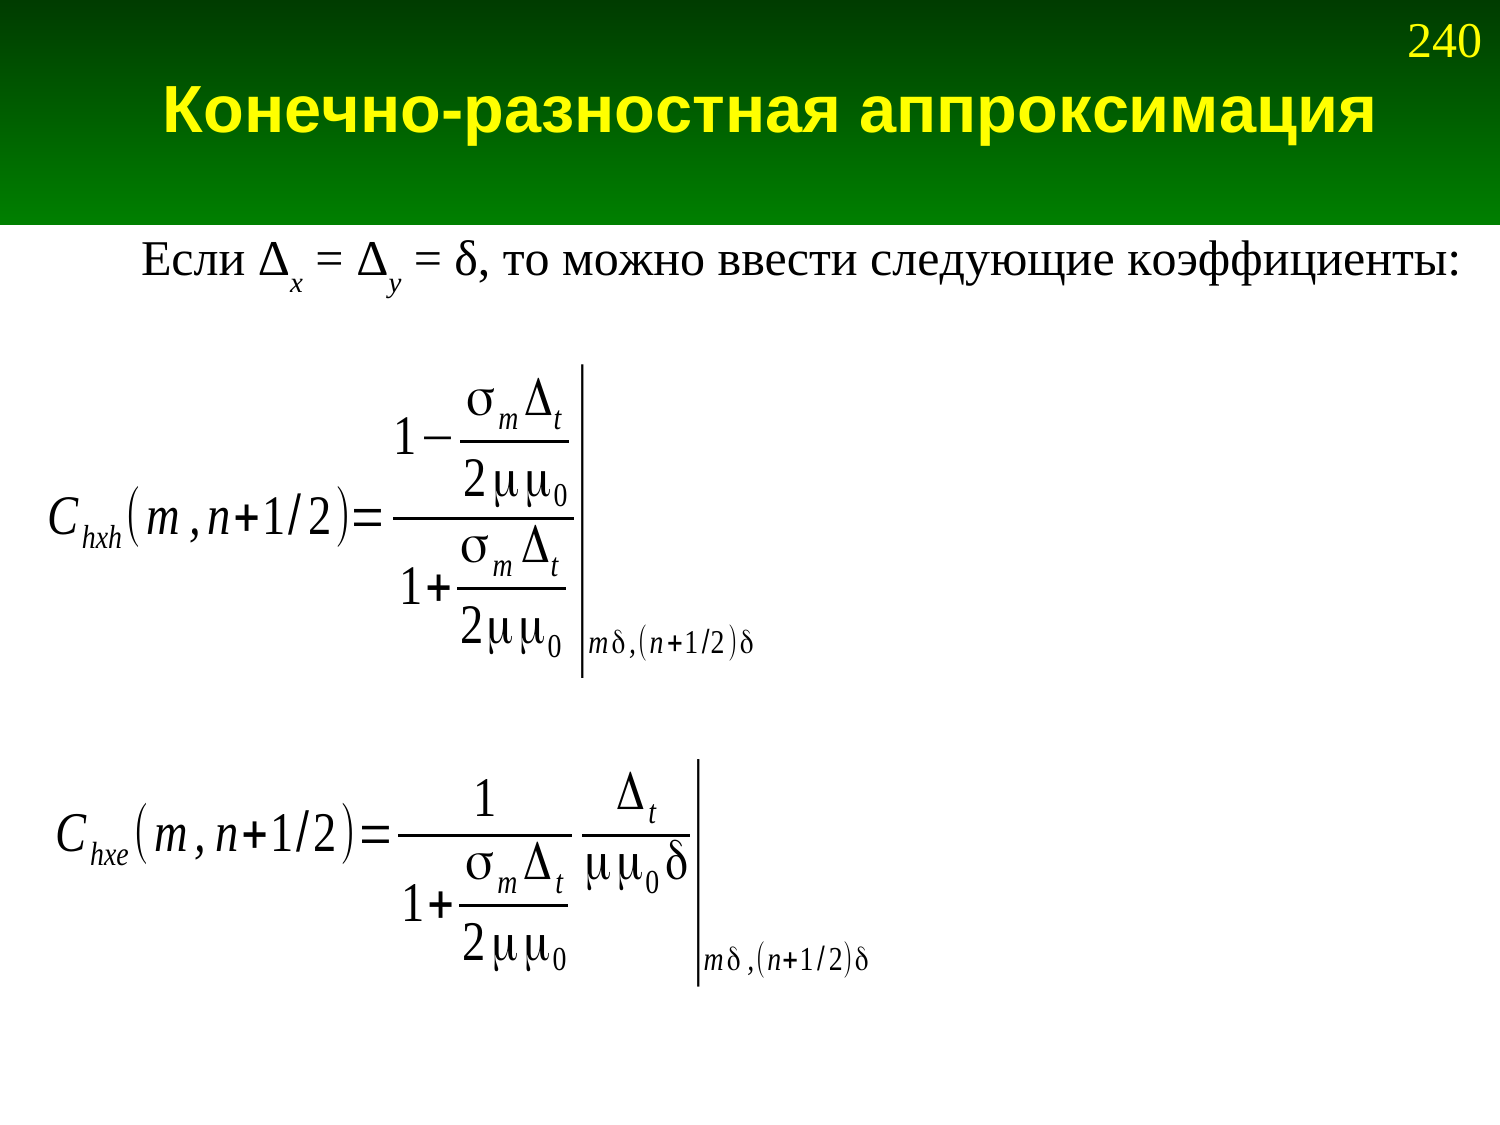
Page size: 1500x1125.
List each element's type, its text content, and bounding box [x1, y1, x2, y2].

chart [35, 359, 765, 680]
text_box Если Δx = Δy = δ, то можно ввести следующие коэффициенты: [126, 218, 1477, 306]
chart [43, 756, 881, 991]
title Конечно-разностная аппроксимация [100, 7, 1441, 204]
